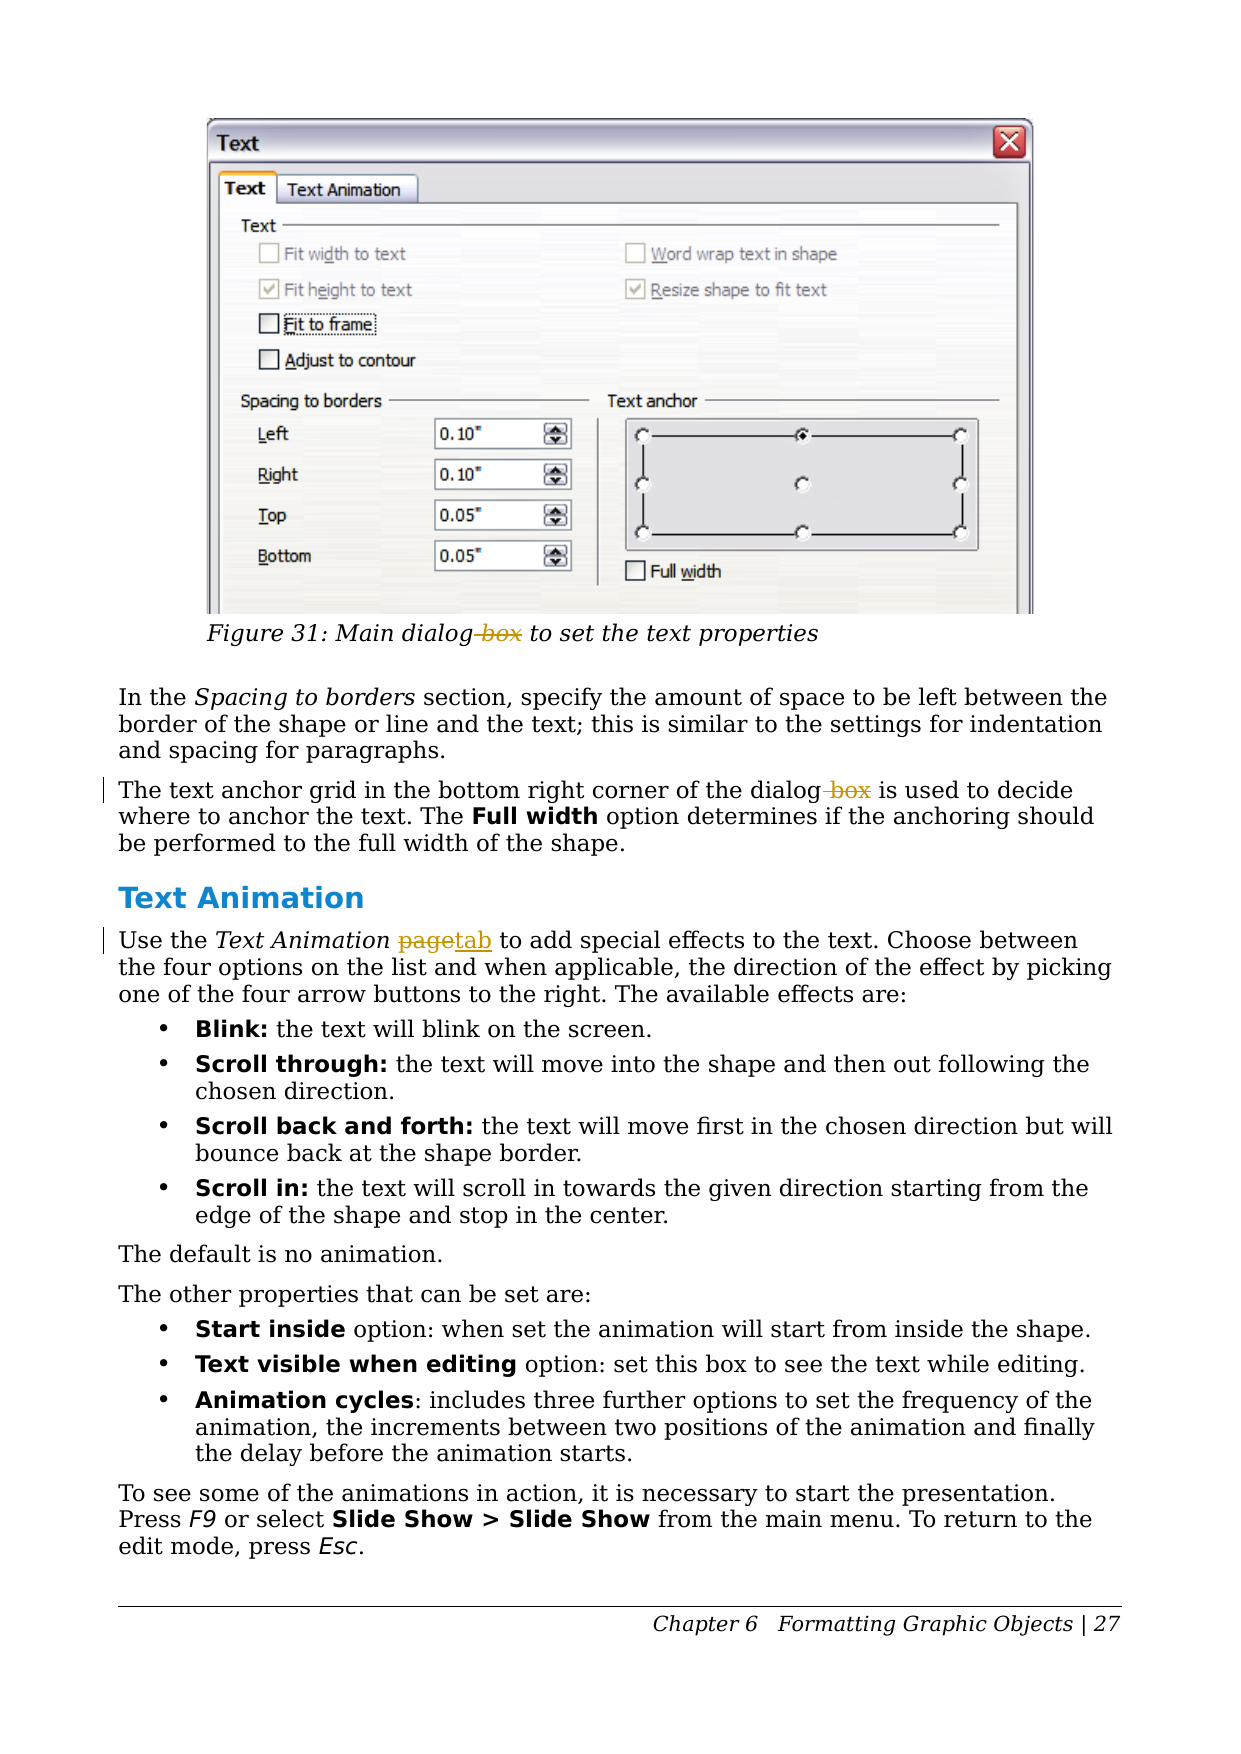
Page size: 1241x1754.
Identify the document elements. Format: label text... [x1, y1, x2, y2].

list Scroll back and forth: the text will move first in the chosen direction but will bounce back at the shape border. [156, 1111, 1122, 1167]
list The other properties that can be set are: [118, 1281, 1122, 1307]
text Figure 31: Main dialog to set the text properties [207, 620, 1033, 647]
list Use the Text Animation tab to add special effects to the text. Choose between the four options on the list and when applicable, the direction of the effect by picking one of the four arrow buttons to the right. The available effects are: [118, 927, 1122, 1007]
subtitle Text Animation [118, 881, 1122, 915]
text To see some of the animations in action, it is necessary to start the presentation. Press F9 or select Slide Show > Slide Show from the main menu. To return to the edit mode, press Esc. [118, 1480, 1122, 1560]
picture [206, 118, 1034, 614]
list Start inside option: when set the animation will start from inside the shape. [156, 1314, 1122, 1343]
list Scroll in: the text will scroll in towards the given direction starting from the edge of the shape and stop in the center. [156, 1173, 1122, 1229]
list Blink: the text will blink on the screen. [156, 1014, 1122, 1043]
list Text visible when editing option: set this box to see the text while editing. [156, 1349, 1122, 1378]
list Scroll through: the text will move into the shape and then out following the chosen direction. [156, 1049, 1122, 1105]
text In the Spacing to borders section, specify the amount of space to be left between the border of the shape or line and the text; this is similar to the settings for indentation and spacing for paragraphs. [118, 684, 1122, 764]
list Animation cycles: includes three further options to set the frequency of the animation, the increments between two positions of the animation and finally the delay before the animation starts. [156, 1385, 1122, 1467]
text The text anchor grid in the bottom right corner of the dialog is used to decide where to anchor the text. The Full width option determines if the anchoring should be performed to the full width of the shape. [118, 777, 1122, 857]
text The default is no animation. [118, 1242, 1122, 1268]
